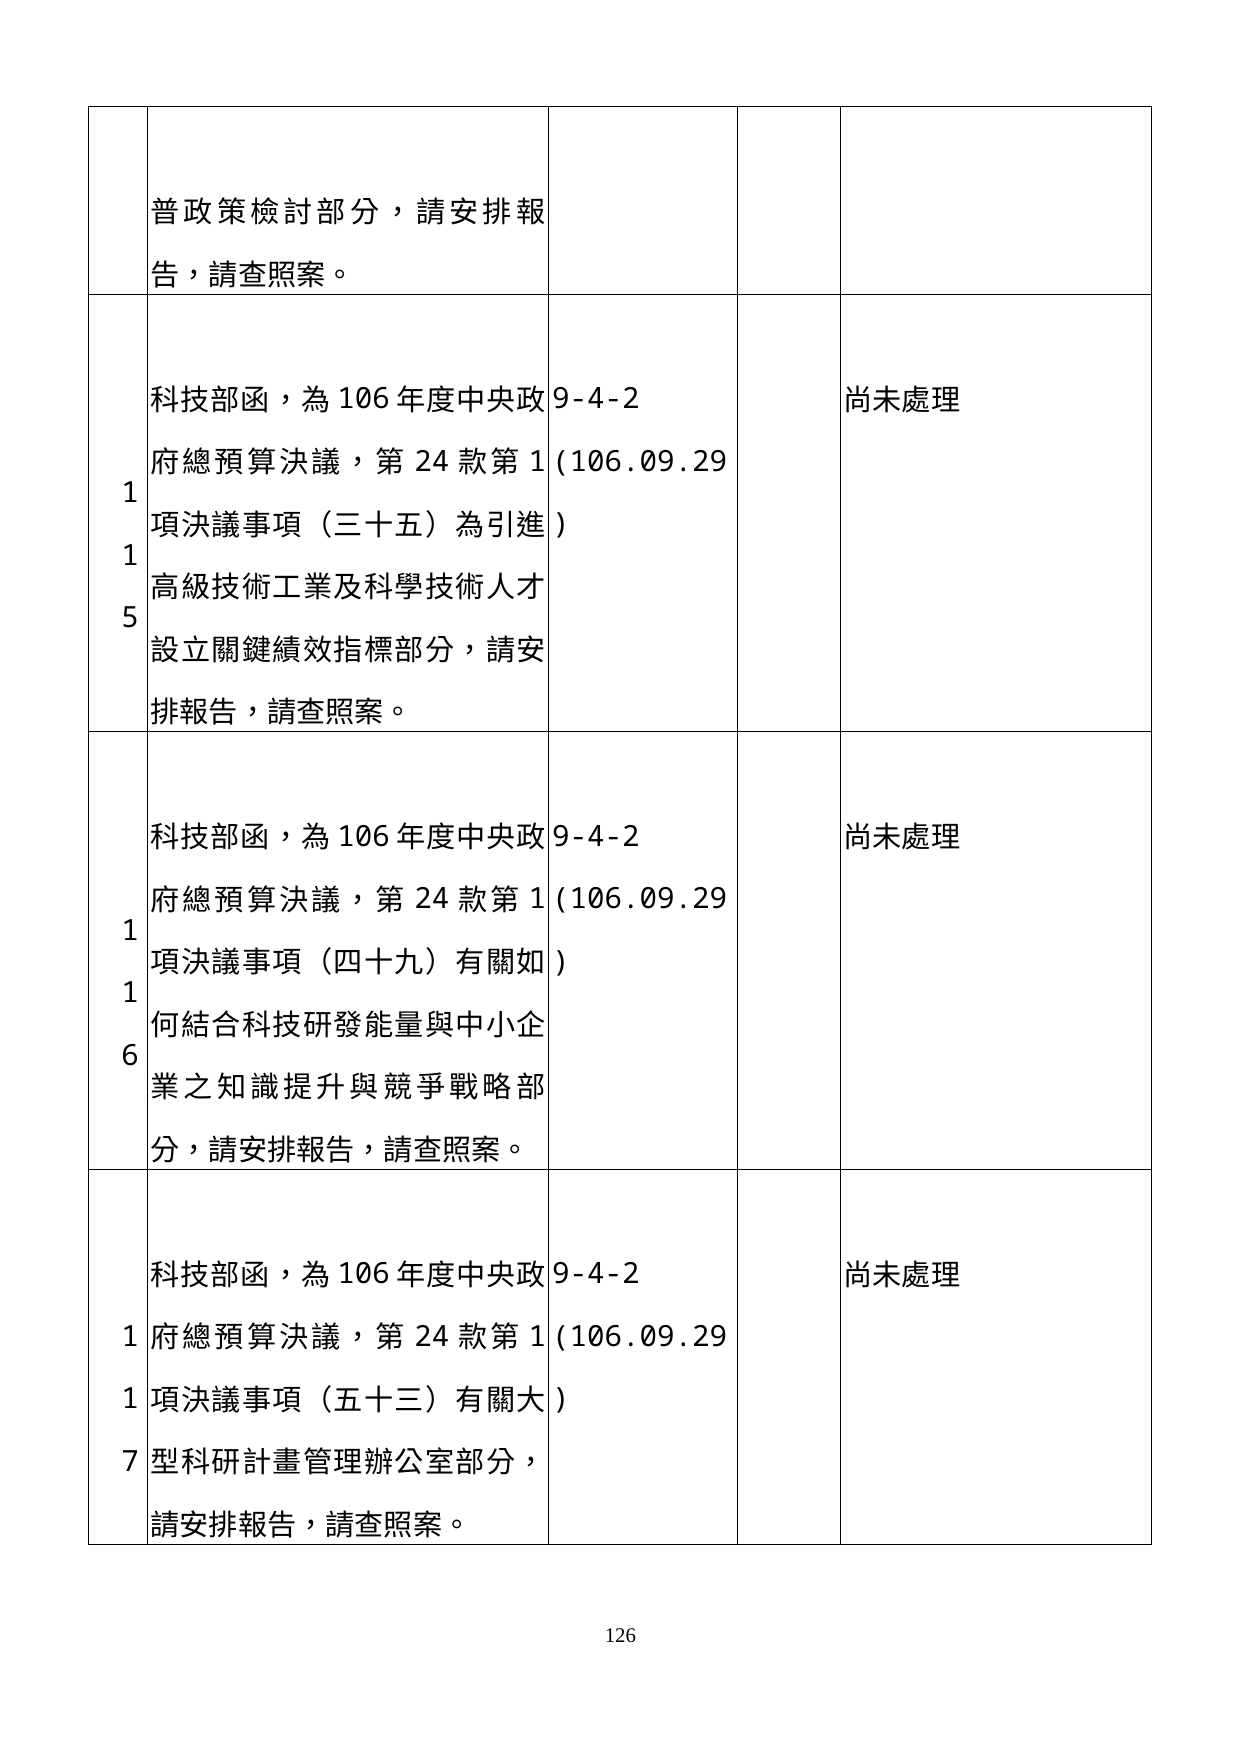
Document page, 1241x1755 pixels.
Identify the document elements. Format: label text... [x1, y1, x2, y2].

table_cell [738, 732, 840, 1168]
table_cell [738, 295, 840, 731]
table_cell 9-4-2 (106.09.29) [549, 295, 737, 731]
table_cell [738, 1170, 840, 1543]
table_cell [549, 107, 737, 293]
table_cell 尚未處理 [841, 295, 1151, 731]
table_cell [89, 1170, 147, 1543]
table_cell 科技部函，為106年度中央政府總預算決議，第24款第1項決議事項（五十三）有關大型科研計畫管理辦公室部分，請安排報告，請查照案。 [148, 1170, 548, 1543]
table_cell 尚未處理 [841, 1170, 1151, 1543]
table_cell [89, 732, 147, 1168]
table_cell 9-4-2 (106.09.29) [549, 1170, 737, 1543]
table_cell 科技部函，為106年度中央政府總預算決議，第24款第1項決議事項（三十五）為引進高級技術工業及科學技術人才設立關鍵績效指標部分，請安排報告，請查照案。 [148, 295, 548, 731]
table_cell [89, 107, 147, 293]
table_cell 科技部函，為106年度中央政府總預算決議，第24款第1項決議事項（四十九）有關如何結合科技研發能量與中小企業之知識提升與競爭戰略部分，請安排報告，請查照案。 [148, 732, 548, 1168]
table_cell [89, 295, 147, 731]
table_cell 普政策檢討部分，請安排報告，請查照案。 [148, 107, 548, 293]
table_cell 9-4-2 (106.09.29) [549, 732, 737, 1168]
table_cell 尚未處理 [841, 732, 1151, 1168]
table_cell [738, 107, 840, 293]
table_cell [841, 107, 1151, 293]
